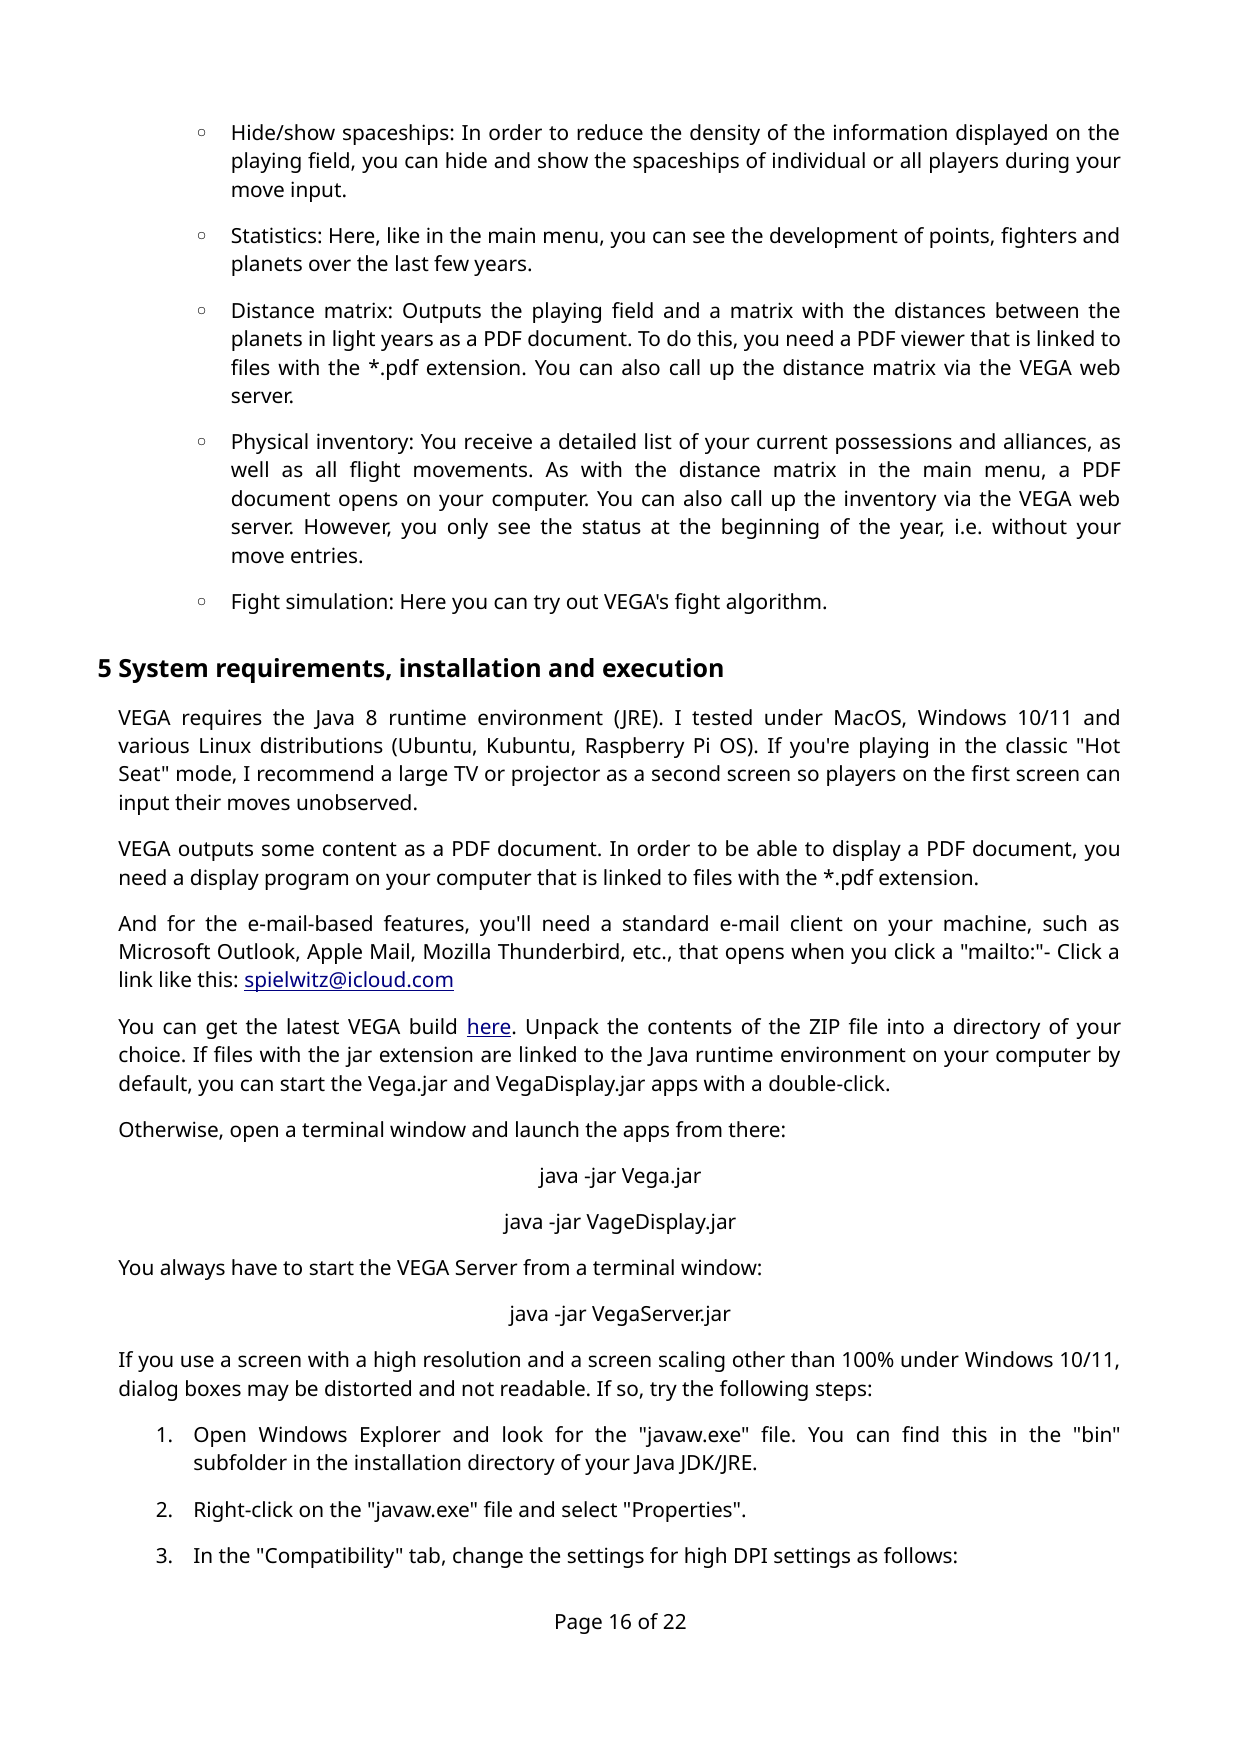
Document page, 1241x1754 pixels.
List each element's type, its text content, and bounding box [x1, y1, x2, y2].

text VEGA outputs some content as a PDF document. In order to be able to display a PDF document, you need a display program on your computer that is linked to files with the *.pdf extension. [118, 834, 1122, 891]
text java -jar VageDisplay.jar [118, 1207, 1122, 1236]
list Distance matrix: Outputs the playing field and a matrix with the distances between the planets in light years as a PDF document. To do this, you need a PDF viewer that is linked to files with the *.pdf extension. You can also call up the distance matrix via the VEGA web server. [193, 296, 1122, 409]
text You can get the latest VEGA build here. Unpack the contents of the ZIP file into a directory of your choice. If files with the jar extension are linked to the Java runtime environment on your computer by default, you can start the Vega.jar and VegaDisplay.jar apps with a double-click. [118, 1012, 1122, 1097]
text If you use a screen with a high resolution and a screen scaling other than 100% under Windows 10/11, dialog boxes may be distorted and not readable. If so, try the following steps: [118, 1346, 1122, 1402]
text java -jar Vega.jar [118, 1161, 1122, 1189]
text VEGA requires the Java 8 runtime environment (JRE). I tested under MacOS, Windows 10/11 and various Linux distributions (Ubuntu, Kubuntu, Raspberry Pi OS). If you're playing in the classic "Hot Seat" mode, I recommend a large TV or projector as a second screen so players on the first screen can input their moves unobserved. [118, 703, 1122, 816]
list Statistics: Here, like in the main menu, you can see the development of points, fighters and planets over the last few years. [193, 221, 1122, 278]
text Otherwise, open a terminal window and launch the apps from there: [118, 1115, 1122, 1143]
list Hide/show spaceships: In order to reduce the density of the information displayed on the playing field, you can hide and show the spaceships of individual or all players during your move input. [193, 118, 1122, 203]
list Physical inventory: You receive a detailed list of your current possessions and alliances, as well as all flight movements. As with the distance matrix in the main menu, a PDF document opens on your computer. You can also call up the inventory via the VEGA web server. However, you only see the status at the beginning of the year, i.e. without your move entries. [193, 427, 1122, 569]
list Right-click on the "javaw.exe" file and select "Properties". [156, 1495, 1122, 1523]
text java -jar VegaServer.jar [118, 1299, 1122, 1328]
text And for the e-mail-based features, you'll need a standard e-mail client on your machine, such as Microsoft Outlook, Apple Mail, Mozilla Thunderbird, etc., that opens when you click a "mailto:"- Click a link like this: spielwitz@icloud.com [118, 909, 1122, 994]
text You always have to start the VEGA Server from a terminal window: [118, 1253, 1122, 1282]
list In the "Compatibility" tab, change the settings for high DPI settings as follows: [156, 1541, 1122, 1569]
list Open Windows Explorer and look for the "javaw.exe" file. You can find this in the "bin" subfolder in the installation directory of your Java JDK/JRE. [156, 1420, 1122, 1477]
list Fight simulation: Here you can try out VEGA's fight algorithm. [193, 587, 1122, 616]
subtitle System requirements, installation and execution [118, 651, 1122, 685]
